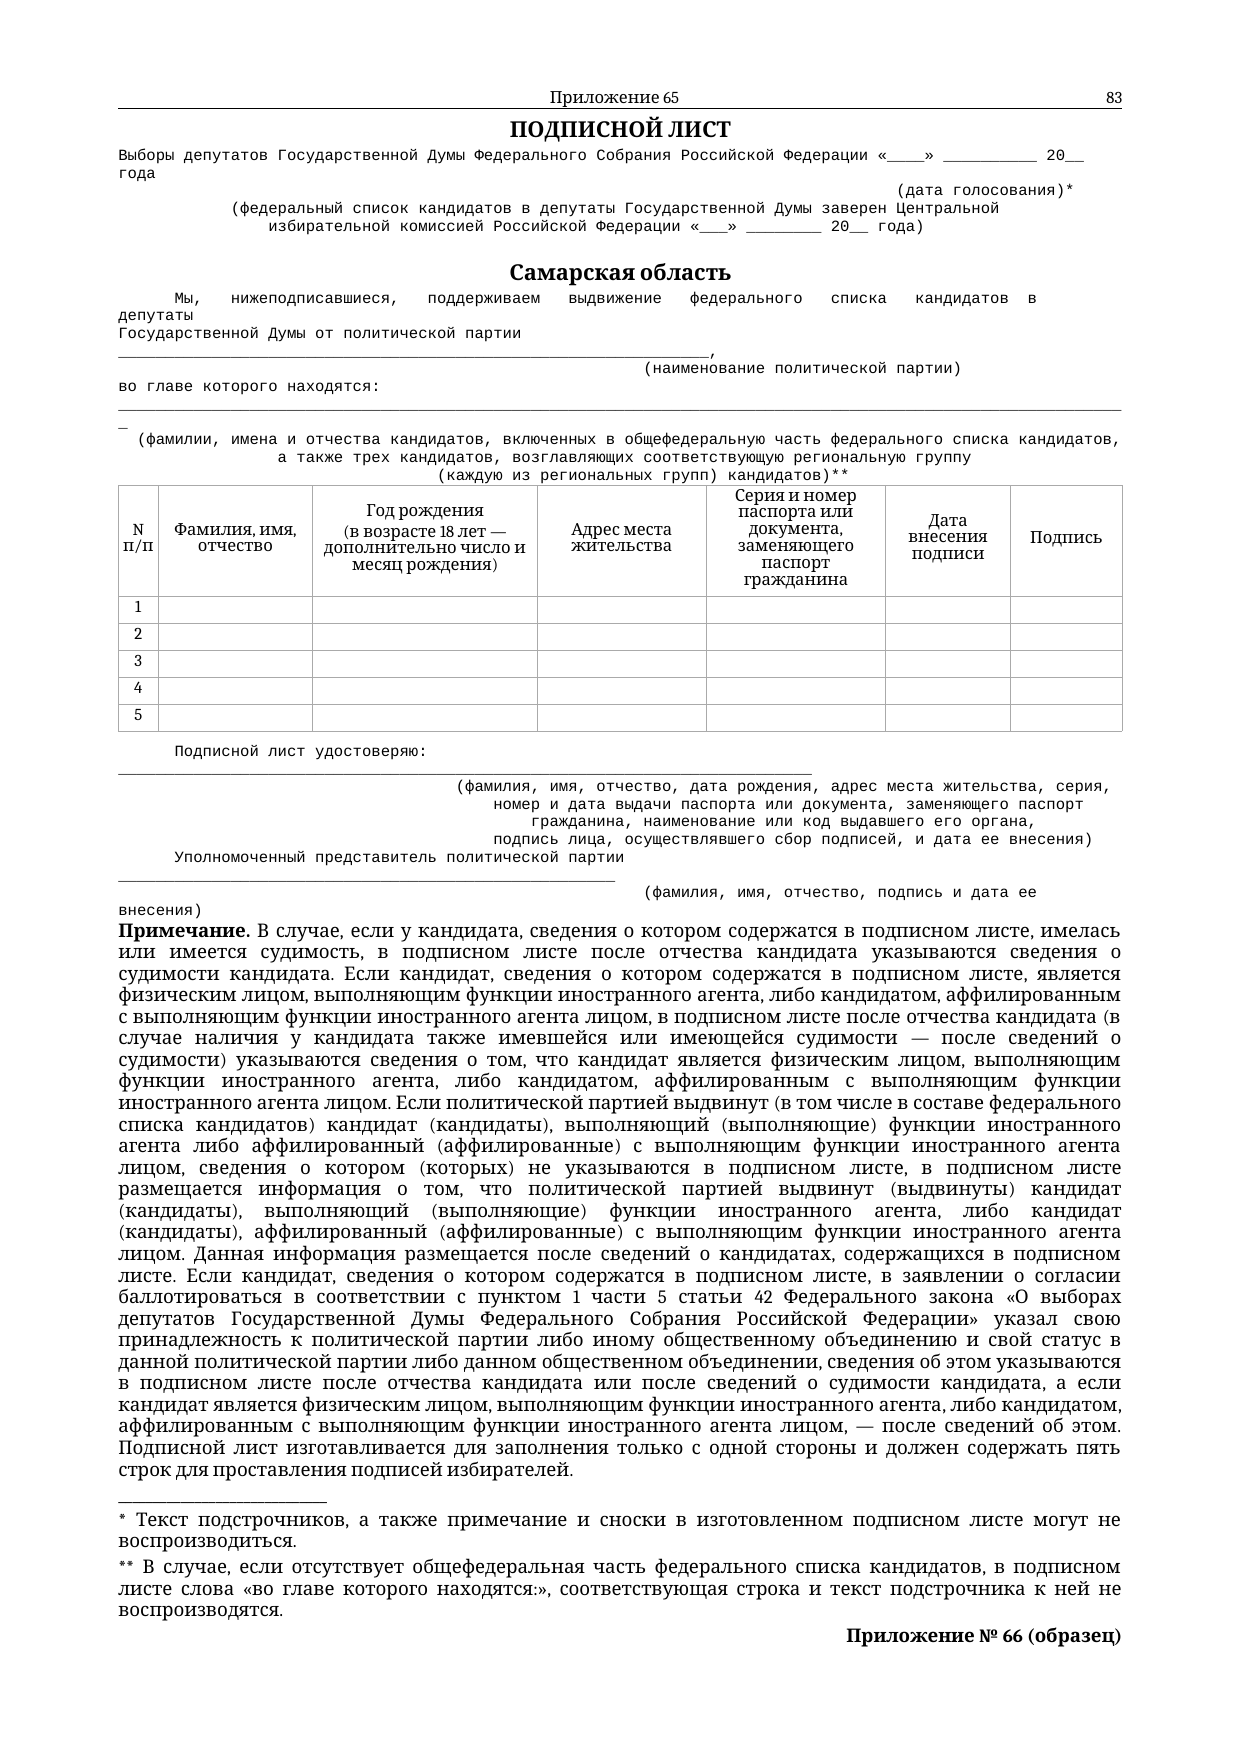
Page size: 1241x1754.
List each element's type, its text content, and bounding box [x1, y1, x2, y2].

table_cell 3 [119, 651, 158, 677]
table_cell [313, 597, 537, 623]
table_cell [707, 651, 885, 677]
table_header Год рождения (в возрасте 18 лет — дополнительно число и месяц рождения) [313, 486, 537, 596]
text (фамилия, имя, отчество, подпись и дата ее внесения) [118, 885, 1122, 920]
table_cell [886, 651, 1010, 677]
text гражданина, наименование или код выдавшего его органа, [118, 814, 1122, 832]
text (фамилии, имена и отчества кандидатов, включенных в общефедеральную часть федерального списка кандидатов, [118, 432, 1122, 449]
text подпись лица, осуществлявшего сбор подписей, и дата ее внесения) [118, 832, 1122, 849]
table_cell [538, 624, 706, 650]
table_cell [707, 705, 885, 731]
text ______________________________ [118, 1485, 1122, 1505]
table_cell [707, 624, 885, 650]
table_cell 1 [119, 597, 158, 623]
table_cell [538, 597, 706, 623]
text ____________________________________________________________________________________________________________ [118, 396, 1122, 432]
text номер и дата выдачи паспорта или документа, заменяющего паспорт [118, 796, 1122, 814]
table_header Дата внесения подписи [886, 486, 1010, 596]
text (наименование политической партии) [118, 361, 1122, 379]
table_cell 4 [119, 678, 158, 704]
text * Текст подстрочников, а также примечание и сноски в изготовленном подписном листе могут не воспроизводиться. [118, 1509, 1122, 1553]
subtitle Самарская область [118, 261, 1122, 286]
text Подписной лист удостоверяю: __________________________________________________________________________ [118, 743, 1122, 778]
table_header N п/п [119, 486, 158, 596]
table_cell [707, 678, 885, 704]
table_cell [886, 678, 1010, 704]
text (дата голосования)* [118, 183, 1122, 201]
table_cell [159, 678, 312, 704]
table_cell [886, 597, 1010, 623]
table_cell [159, 624, 312, 650]
text (фамилия, имя, отчество, дата рождения, адрес места жительства, серия, [118, 778, 1122, 796]
text (федеральный список кандидатов в депутаты Государственной Думы заверен Центральной [118, 201, 1122, 218]
text Примечание. В случае, если у кандидата, сведения о котором содержатся в подписном листе, имелась или имеется судимость, в подписном листе после отчества кандидата указываются сведения о судимости кандидата. Если кандидат, сведения о котором содержатся в подписном листе, является физическим лицом, выполняющим функции иностранного агента, либо кандидатом, аффилированным с выполняющим функции иностранного агента лицом, в подписном листе после отчества кандидата (в случае наличия у кандидата также имевшейся или имеющейся судимости — после сведений о судимости) указываются сведения о том, что кандидат является физическим лицом, выполняющим функции иностранного агента, либо кандидатом, аффилированным с выполняющим функции иностранного агента лицом. Если политической партией выдвинут (в том числе в составе федерального списка кандидатов) кандидат (кандидаты), выполняющий (выполняющие) функции иностранного агента либо аффилированный (аффилированные) с выполняющим функции иностранного агента лицом, сведения о котором (которых) не указываются в подписном листе, в подписном листе размещается информация о том, что политической партией выдвинут (выдвинуты) кандидат (кандидаты), выполняющий (выполняющие) функции иностранного агента, либо кандидат (кандидаты), аффилированный (аффилированные) с выполняющим функции иностранного агента лицом. Данная информация размещается после сведений о кандидатах, содержащихся в подписном листе. Если кандидат, сведения о котором содержатся в подписном листе, в заявлении о согласии баллотироваться в соответствии с пунктом 1 части 5 статьи 42 Федерального закона «О выборах депутатов Государственной Думы Федерального Собрания Российской Федерации» указал свою принадлежность к политической партии либо иному общественному объединению и свой статус в данной политической партии либо данном общественном объединении, сведения об этом указываются в подписном листе после отчества кандидата или после сведений о судимости кандидата, а если кандидат является физическим лицом, выполняющим функции иностранного агента, либо кандидатом, аффилированным с выполняющим функции иностранного агента лицом, — после сведений об этом. Подписной лист изготавливается для заполнения только с одной стороны и должен содержать пять строк для проставления подписей избирателей. [118, 920, 1122, 1481]
table_cell [159, 705, 312, 731]
subtitle ПОДПИСНОЙ ЛИСТ [118, 118, 1122, 143]
table_cell [886, 624, 1010, 650]
table_cell [538, 651, 706, 677]
table_cell 2 [119, 624, 158, 650]
text Выборы депутатов Государственной Думы Федерального Собрания Российской Федерации «____» __________ 20__ года [118, 147, 1122, 183]
table_header Фамилия, имя, отчество [159, 486, 312, 596]
text избирательной комиссией Российской Федерации «___» ________ 20__ года) [118, 218, 1122, 236]
text Уполномоченный представитель политической партии _____________________________________________________ [118, 849, 1122, 885]
table_cell [1011, 705, 1122, 731]
table_header Адрес места жительства [538, 486, 706, 596]
text (каждую из региональных групп) кандидатов)** [118, 467, 1122, 485]
table_cell 5 [119, 705, 158, 731]
text ** В случае, если отсутствует общефедеральная часть федерального списка кандидатов, в подписном листе слова «во главе которого находятся:», соответствующая строка и текст подстрочника к ней не воспроизводятся. [118, 1557, 1122, 1621]
table_header Подпись [1011, 486, 1122, 596]
table_cell [1011, 651, 1122, 677]
table_cell [1011, 597, 1122, 623]
text Приложение № 66 (образец) [118, 1626, 1122, 1647]
table_cell [538, 705, 706, 731]
text Государственной Думы от политической партии _______________________________________________________________, [118, 326, 1122, 361]
table_cell [159, 597, 312, 623]
table_cell [707, 597, 885, 623]
table_cell [313, 651, 537, 677]
table_header Серия и номер паспорта или документа, заменяющего паспорт гражданина [707, 486, 885, 596]
text Мы, нижеподписавшиеся, поддерживаем выдвижение федерального списка кандидатов в депутаты [118, 290, 1122, 326]
table_cell [313, 624, 537, 650]
table_cell [886, 705, 1010, 731]
table_cell [1011, 624, 1122, 650]
table_cell [538, 678, 706, 704]
table_cell [313, 705, 537, 731]
table_cell [159, 651, 312, 677]
table_cell [313, 678, 537, 704]
text а также трех кандидатов, возглавляющих соответствующую региональную группу [118, 449, 1122, 467]
table_cell [1011, 678, 1122, 704]
text во главе которого находятся: [118, 379, 1122, 396]
